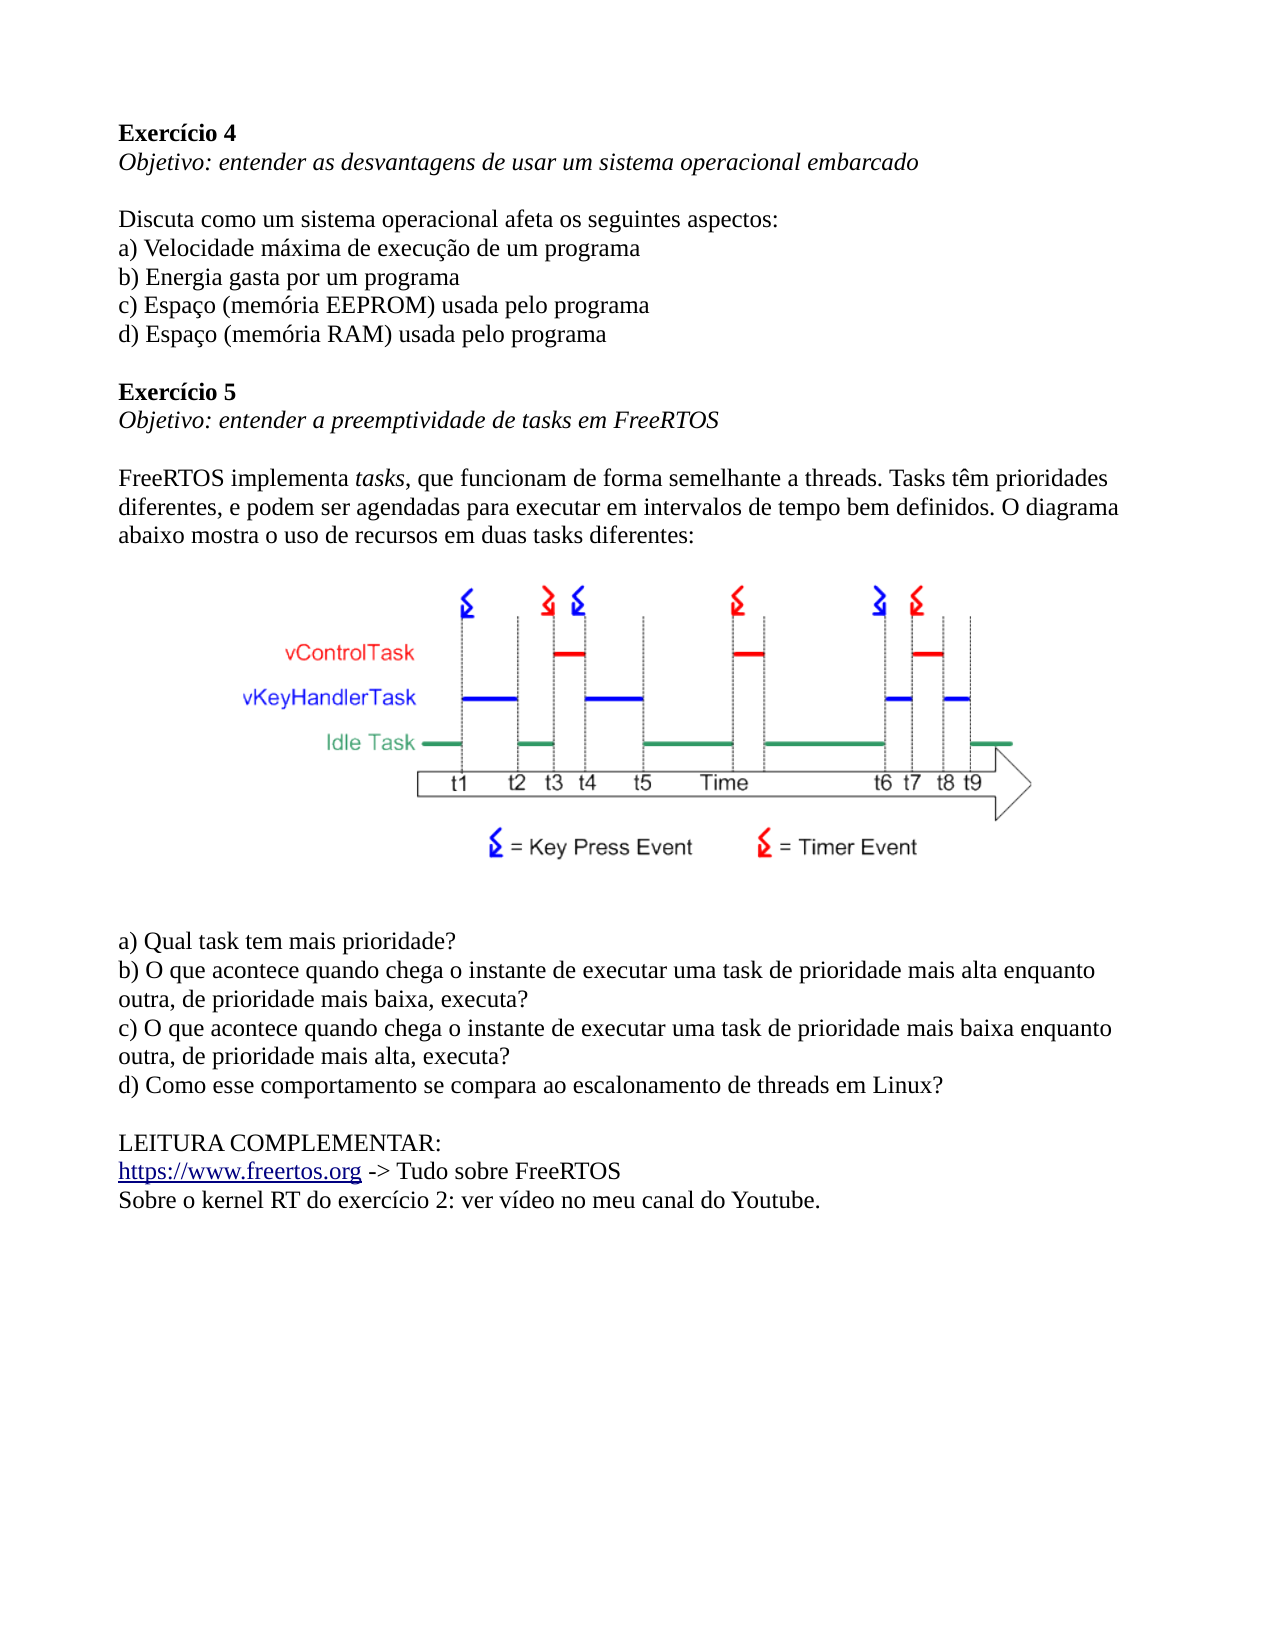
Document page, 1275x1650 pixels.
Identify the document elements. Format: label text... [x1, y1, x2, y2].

text Discuta como um sistema operacional afeta os seguintes aspectos: [118, 204, 1157, 233]
text Exercício 4 [118, 118, 1157, 147]
text Objetivo: entender a preemptividade de tasks em FreeRTOS [118, 406, 1157, 434]
text b) Energia gasta por um programa [118, 262, 1157, 291]
text d) Como esse comportamento se compara ao escalonamento de threads em Linux? [118, 1070, 1157, 1099]
text LEITURA COMPLEMENTAR: [118, 1128, 1157, 1156]
text c) O que acontece quando chega o instante de executar uma task de prioridade mais baixa enquanto outra, de prioridade mais alta, executa? [118, 1013, 1157, 1070]
text Sobre o kernel RT do exercício 2: ver vídeo no meu canal do Youtube. [118, 1185, 1157, 1214]
picture [242, 578, 1033, 869]
text Objetivo: entender as desvantagens de usar um sistema operacional embarcado [118, 147, 1157, 176]
text FreeRTOS implementa tasks, que funcionam de forma semelhante a threads. Tasks têm prioridades diferentes, e podem ser agendadas para executar em intervalos de tempo bem definidos. O diagrama abaixo mostra o uso de recursos em duas tasks diferentes: [118, 463, 1157, 549]
text https://www.freertos.org -> Tudo sobre FreeRTOS [118, 1156, 1157, 1185]
text a) Velocidade máxima de execução de um programa [118, 233, 1157, 262]
text b) O que acontece quando chega o instante de executar uma task de prioridade mais alta enquanto outra, de prioridade mais baixa, executa? [118, 955, 1157, 1013]
text d) Espaço (memória RAM) usada pelo programa [118, 319, 1157, 348]
text a) Qual task tem mais prioridade? [118, 926, 1157, 955]
text Exercício 5 [118, 377, 1157, 406]
text c) Espaço (memória EEPROM) usada pelo programa [118, 291, 1157, 319]
